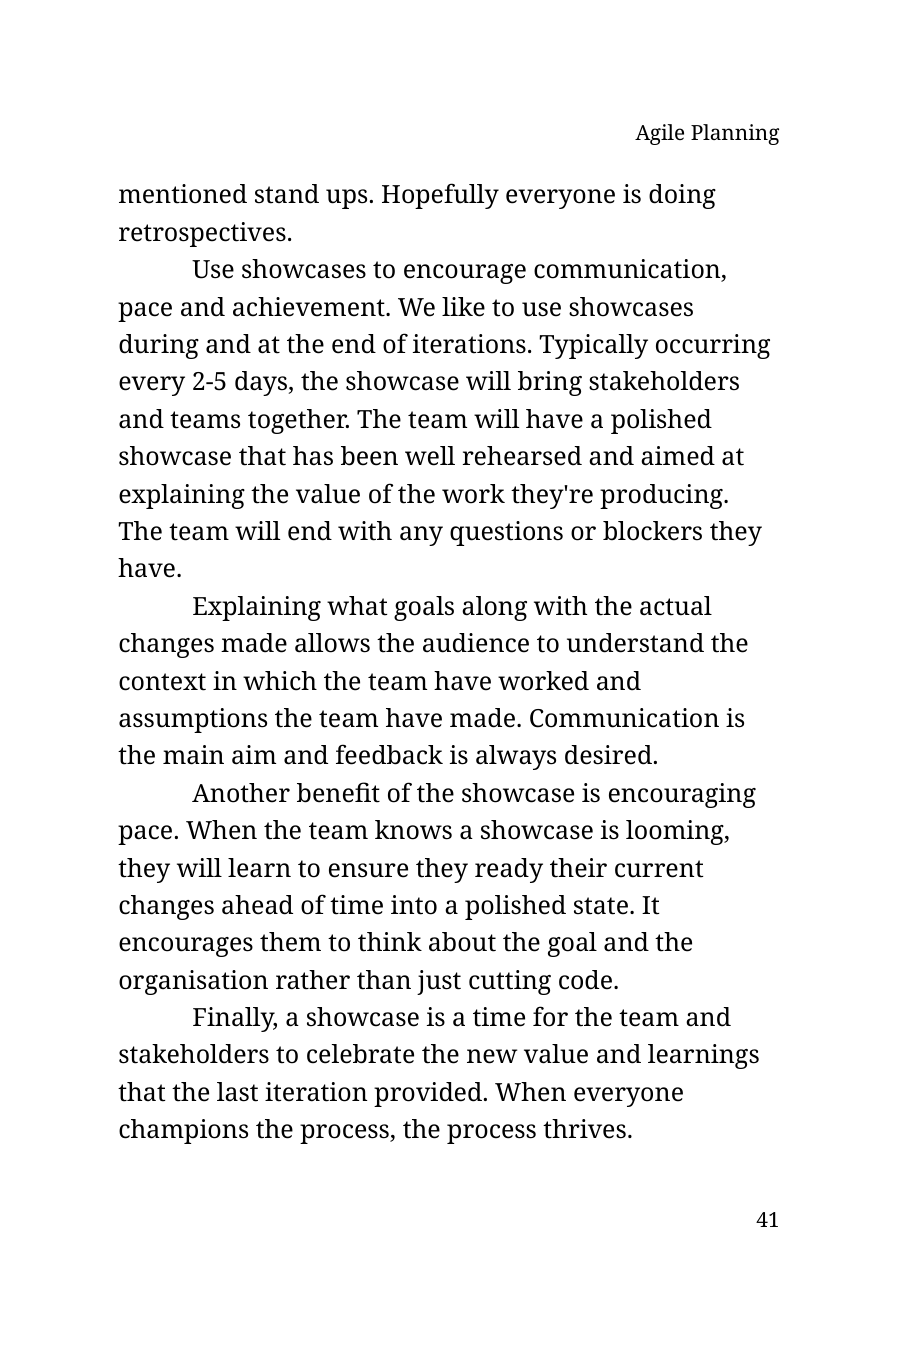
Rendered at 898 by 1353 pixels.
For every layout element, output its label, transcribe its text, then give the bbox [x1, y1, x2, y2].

text Finally, a showcase is a time for the team and stakeholders to celebrate the new value and learnings that the last iteration provided. When everyone champions the process, the process thrives. [118, 1000, 779, 1146]
text Use showcases to encourage communication, pace and achievement. We like to use showcases during and at the end of iterations. Typically occurring every 2-5 days, the showcase will bring stakeholders and teams together. The team will have a polished showcase that has been well rehearsed and aimed at explaining the value of the work they're producing. The team will end with any questions or blockers they have. [118, 252, 779, 585]
text mentioned stand ups. Hopefully everyone is doing retrospectives. [118, 177, 779, 248]
text Another benefit of the showcase is encouraging pace. When the team knows a showcase is looming, they will learn to ensure they ready their current changes ahead of time into a polished state. It encourages them to think about the goal and the organisation rather than just cutting code. [118, 775, 779, 996]
text Explaining what goals along with the actual changes made allows the audience to understand the context in which the team have worked and assumptions the team have made. Communication is the main aim and feedback is always desired. [118, 588, 779, 772]
